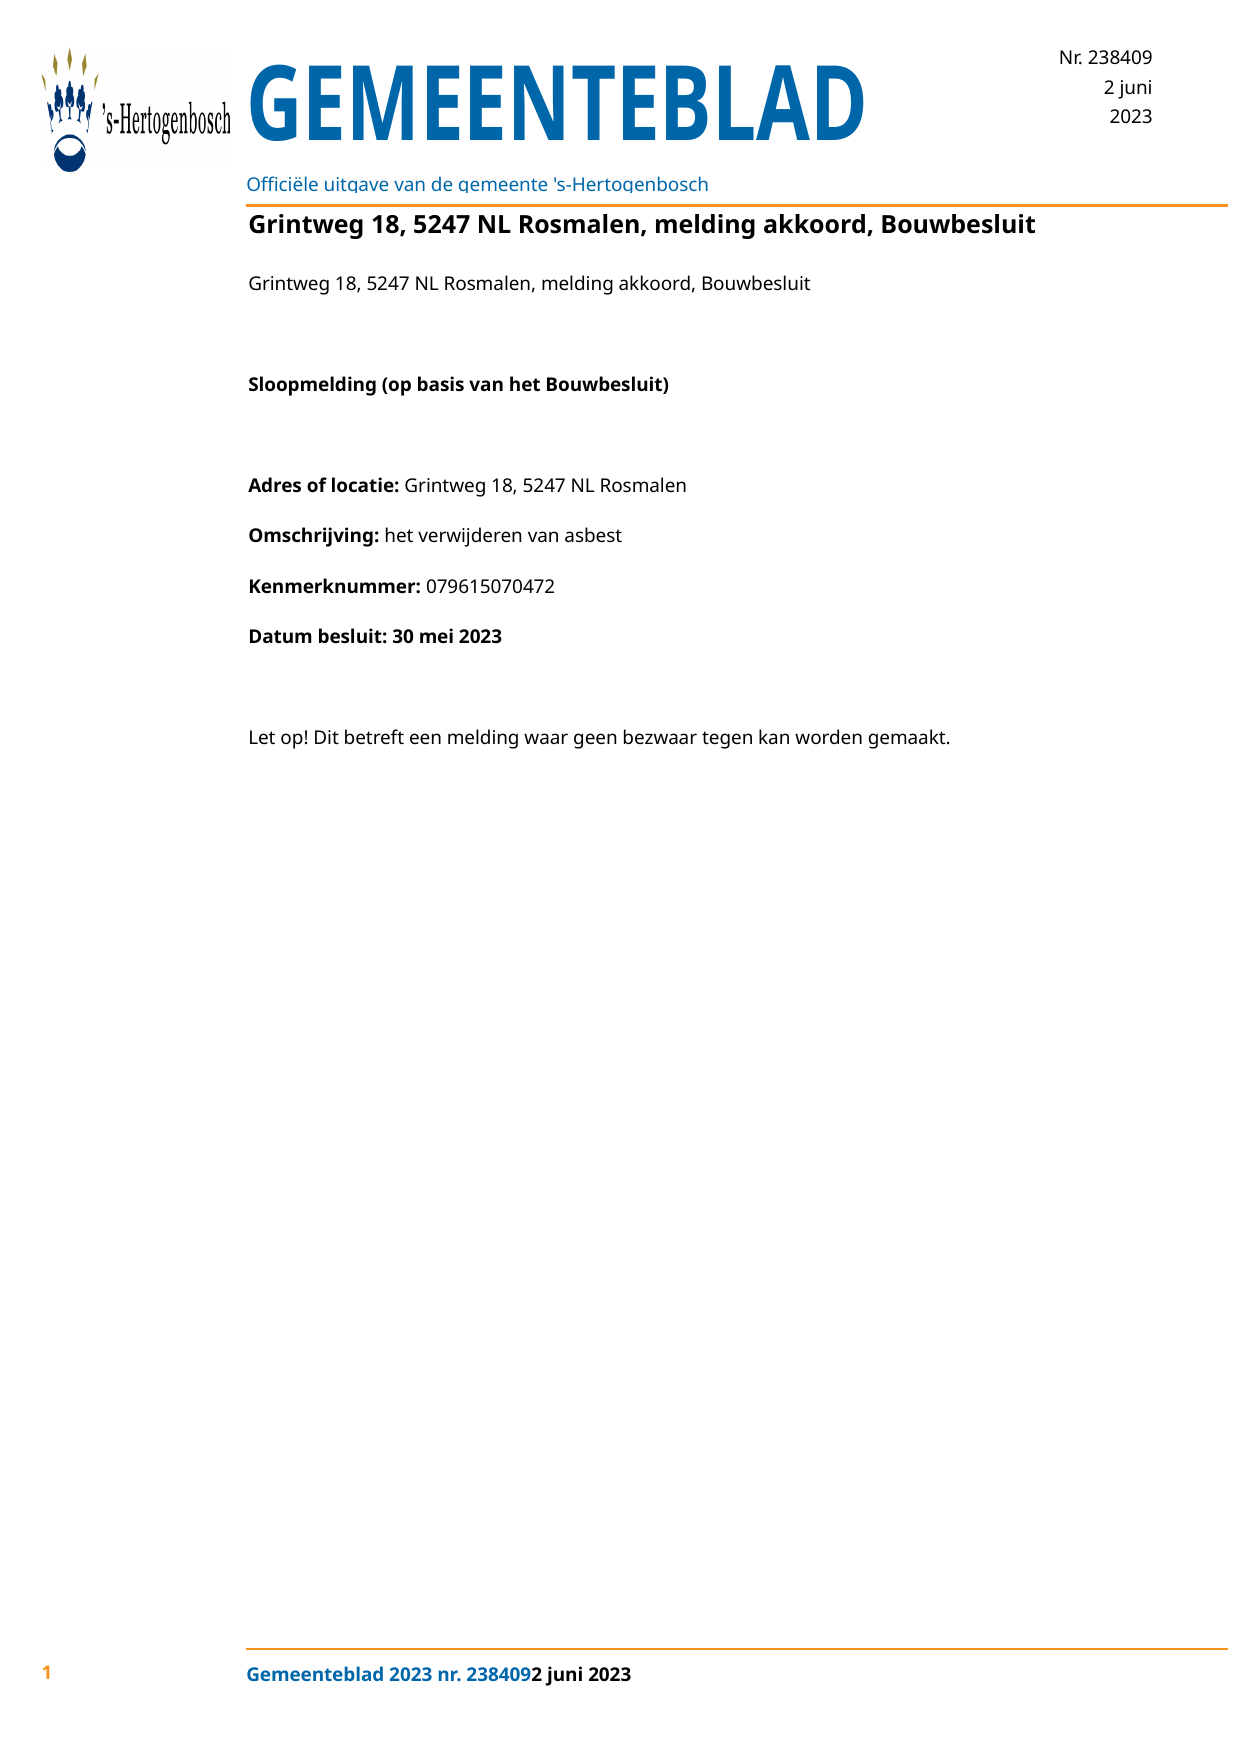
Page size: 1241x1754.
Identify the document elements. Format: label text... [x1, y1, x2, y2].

text Let op! Dit betreft een melding waar geen bezwaar tegen kan worden gemaakt. [248, 724, 1152, 750]
text Kenmerknummer: 079615070472 [248, 573, 1152, 598]
text Grintweg 18, 5247 NL Rosmalen, melding akkoord, Bouwbesluit [248, 207, 1152, 241]
text Omschrijving: het verwijderen van asbest [248, 522, 1152, 548]
text Sloopmelding (op basis van het Bouwbesluit) [248, 371, 1152, 397]
text Grintweg 18, 5247 NL Rosmalen, melding akkoord, Bouwbesluit [248, 270, 1152, 296]
picture [41, 47, 231, 172]
text Adres of locatie: Grintweg 18, 5247 NL Rosmalen [248, 472, 1152, 498]
text Datum besluit: 30 mei 2023 [248, 623, 1152, 649]
